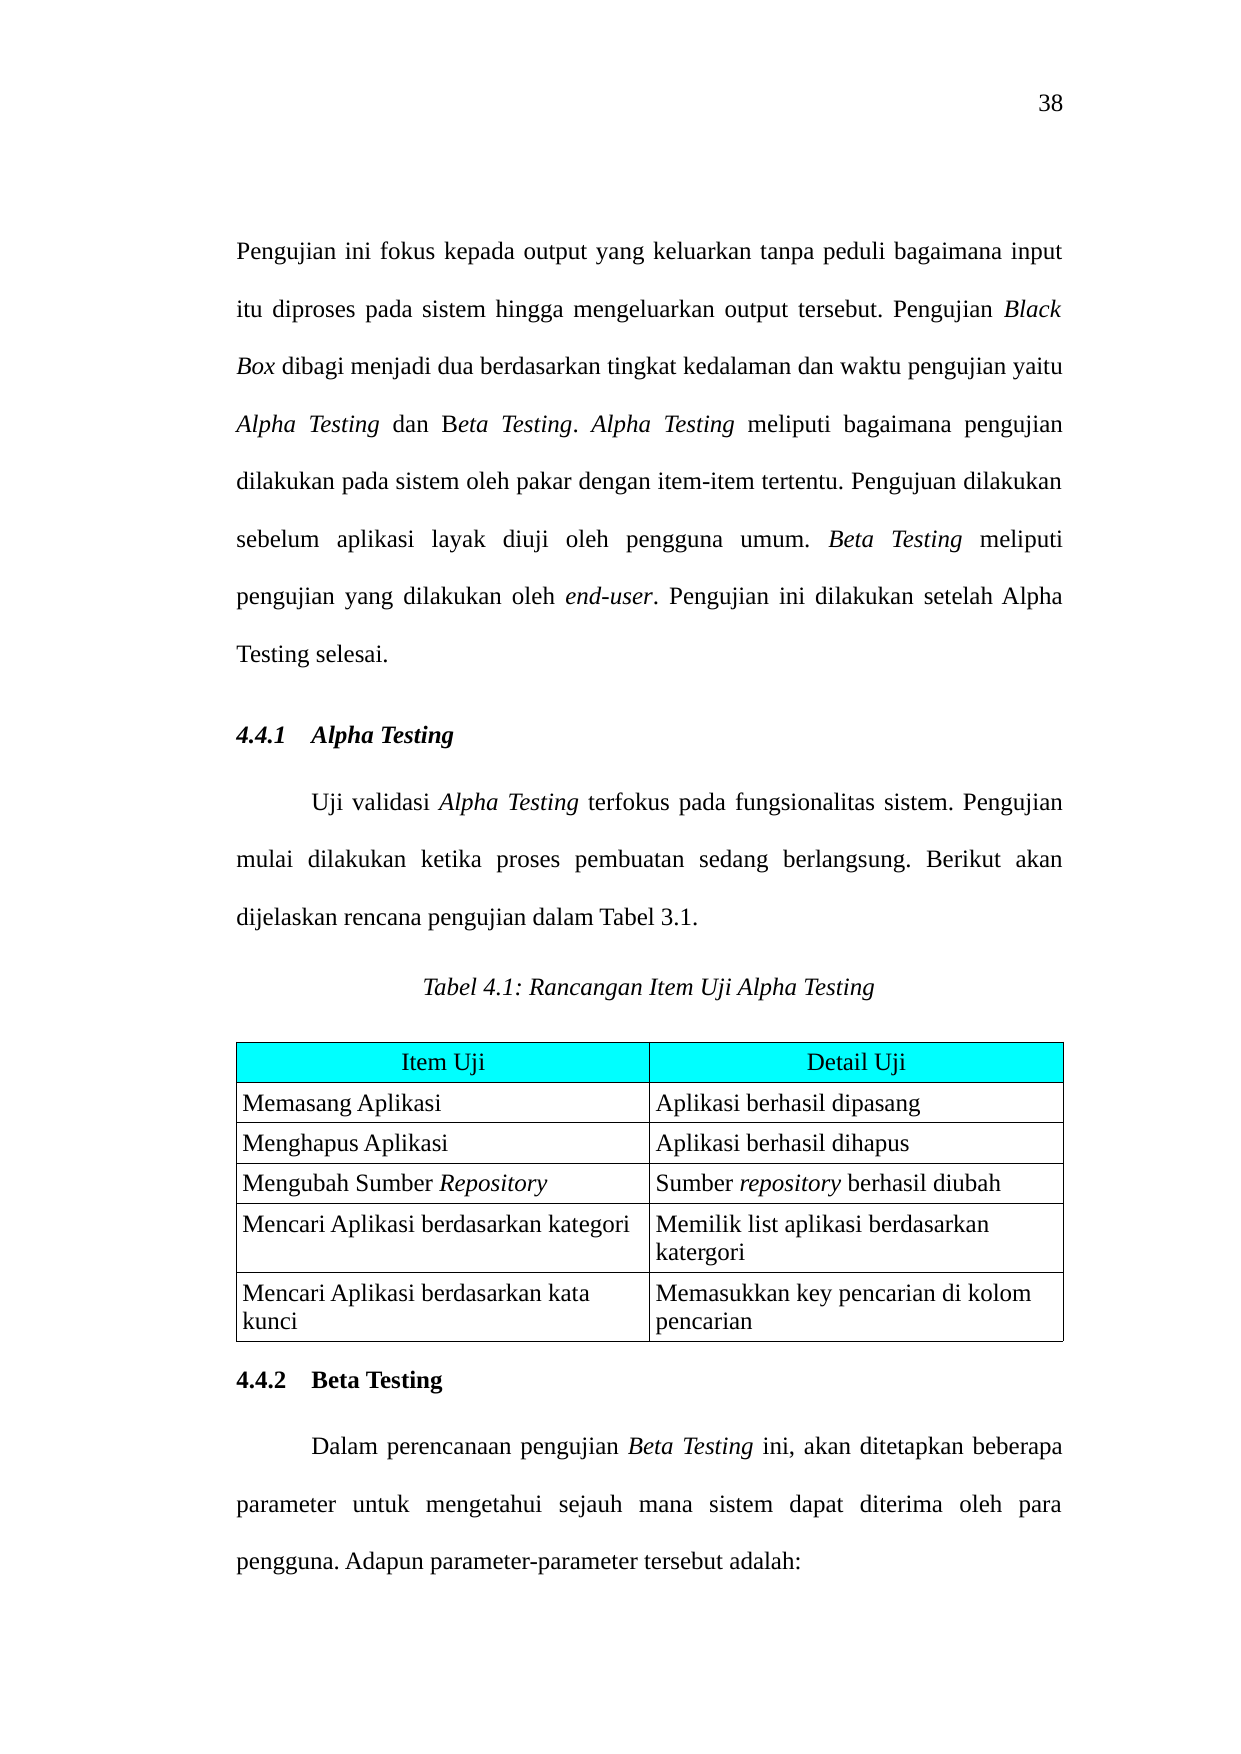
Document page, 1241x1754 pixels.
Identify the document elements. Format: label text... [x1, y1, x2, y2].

table_cell Memilik list aplikasi berdasarkan katergori [650, 1204, 1063, 1272]
table_header Item Uji [237, 1043, 649, 1082]
text Pengujian ini fokus kepada output yang keluarkan tanpa peduli bagaimana input itu diproses pada sistem hingga mengeluarkan output tersebut. Pengujian Black Box dibagi menjadi dua berdasarkan tingkat kedalaman dan waktu pengujian yaitu Alpha Testing dan Beta Testing. Alpha Testing meliputi bagaimana pengujian dilakukan pada sistem oleh pakar dengan item-item tertentu. Pengujuan dilakukan sebelum aplikasi layak diuji oleh pengguna umum. Beta Testing meliputi pengujian yang dilakukan oleh end-user. Pengujian ini dilakukan setelah Alpha Testing selesai. [236, 236, 1063, 667]
table_cell Sumber repository berhasil diubah [650, 1164, 1063, 1203]
table_cell Mencari Aplikasi berdasarkan kata kunci [237, 1273, 649, 1341]
table_cell Mengubah Sumber Repository [237, 1164, 649, 1203]
text Tabel 4.1: Rancangan Item Uji Alpha Testing [236, 972, 1063, 1000]
table_cell Aplikasi berhasil dihapus [650, 1123, 1063, 1162]
table_cell Memasang Aplikasi [237, 1083, 649, 1122]
table_cell Memasukkan key pencarian di kolom pencarian [650, 1273, 1063, 1341]
table_cell Mencari Aplikasi berdasarkan kategori [237, 1204, 649, 1272]
table_header Detail Uji [650, 1043, 1063, 1082]
table_cell Aplikasi berhasil dipasang [650, 1083, 1063, 1122]
table_cell Menghapus Aplikasi [237, 1123, 649, 1162]
subtitle Beta testing [236, 1365, 1063, 1393]
text Uji validasi Alpha Testing terfokus pada fungsionalitas sistem. Pengujian mulai dilakukan ketika proses pembuatan sedang berlangsung. Berikut akan dijelaskan rencana pengujian dalam Tabel 3.1. [236, 787, 1063, 930]
text Dalam perencanaan pengujian Beta Testing ini, akan ditetapkan beberapa parameter untuk mengetahui sejauh mana sistem dapat diterima oleh para pengguna. Adapun parameter-parameter tersebut adalah: [236, 1431, 1063, 1575]
subtitle Alpha Testing [236, 720, 1063, 748]
